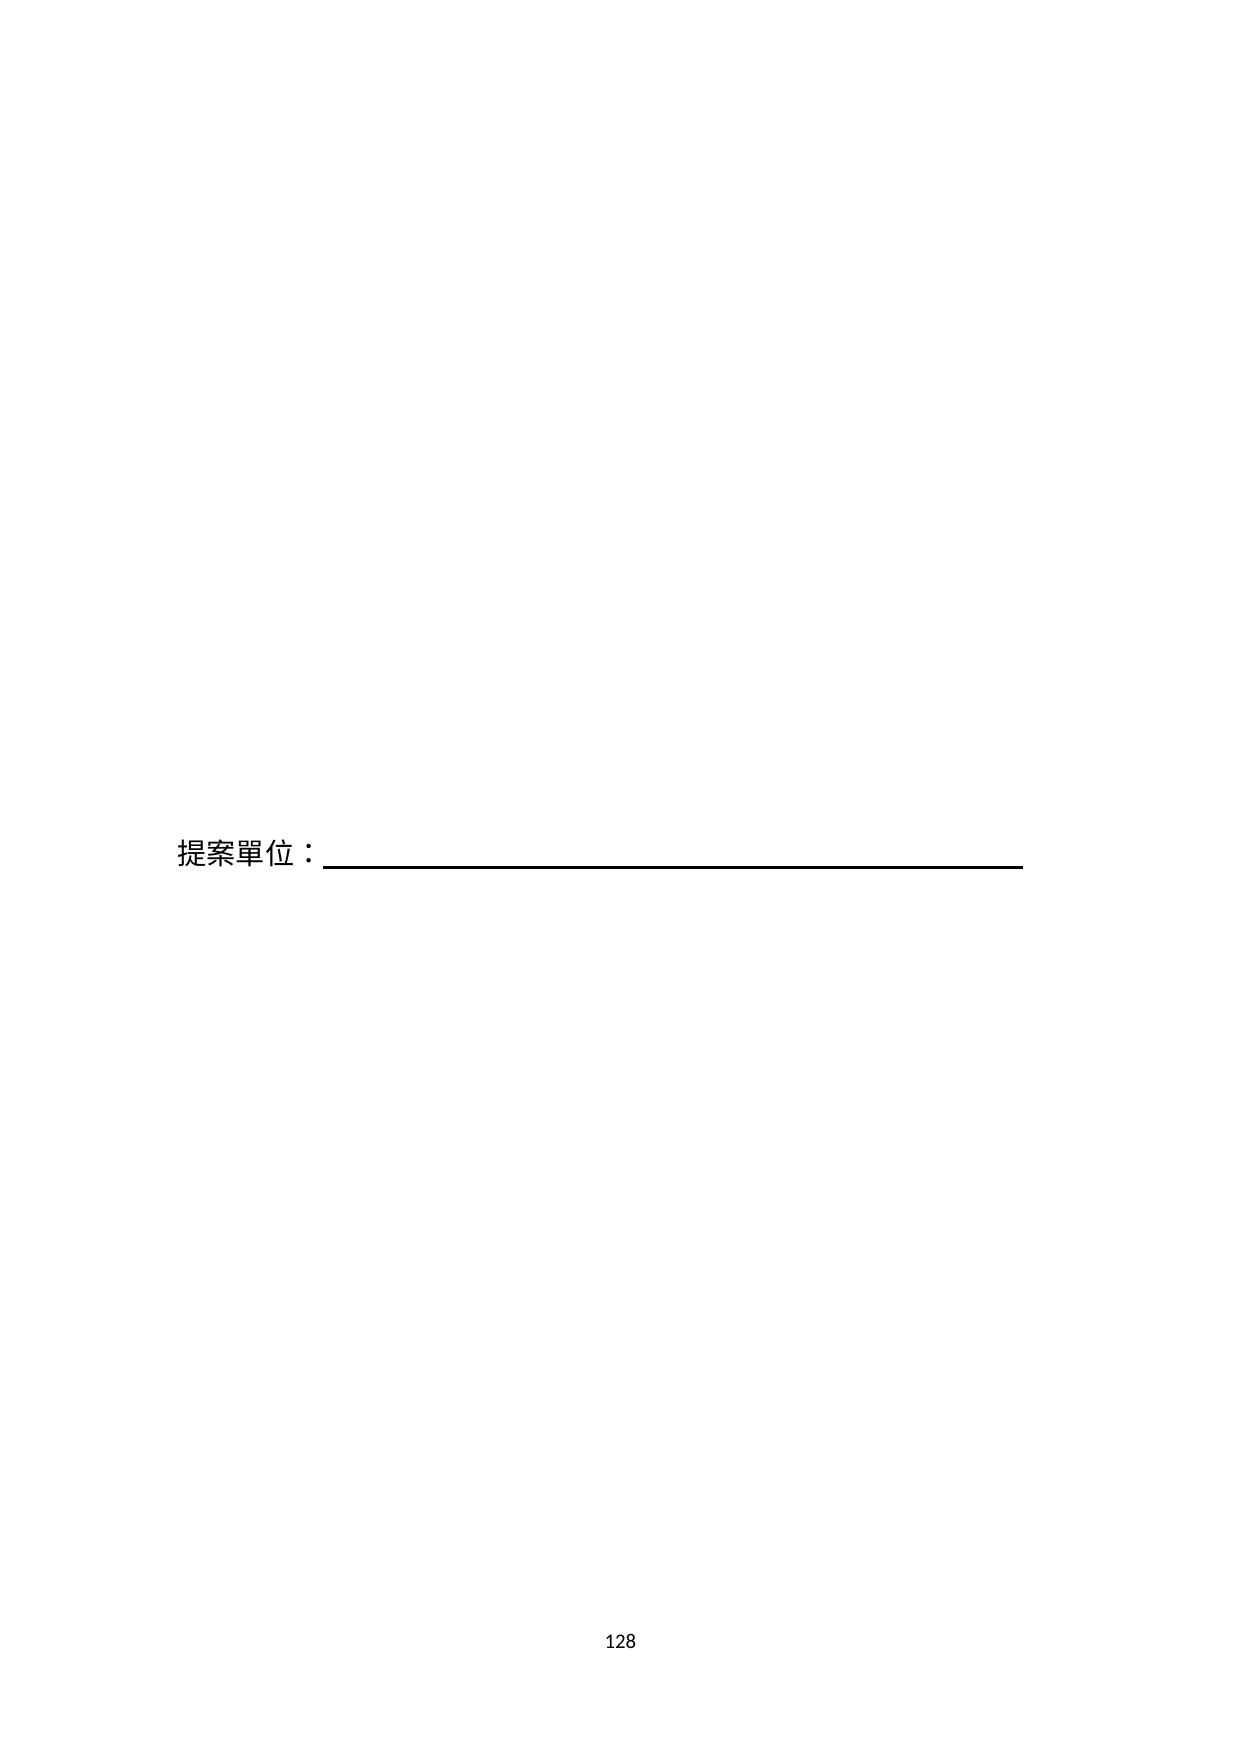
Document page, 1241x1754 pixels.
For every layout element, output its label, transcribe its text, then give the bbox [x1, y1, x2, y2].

text 提案單位： [177, 831, 1063, 872]
